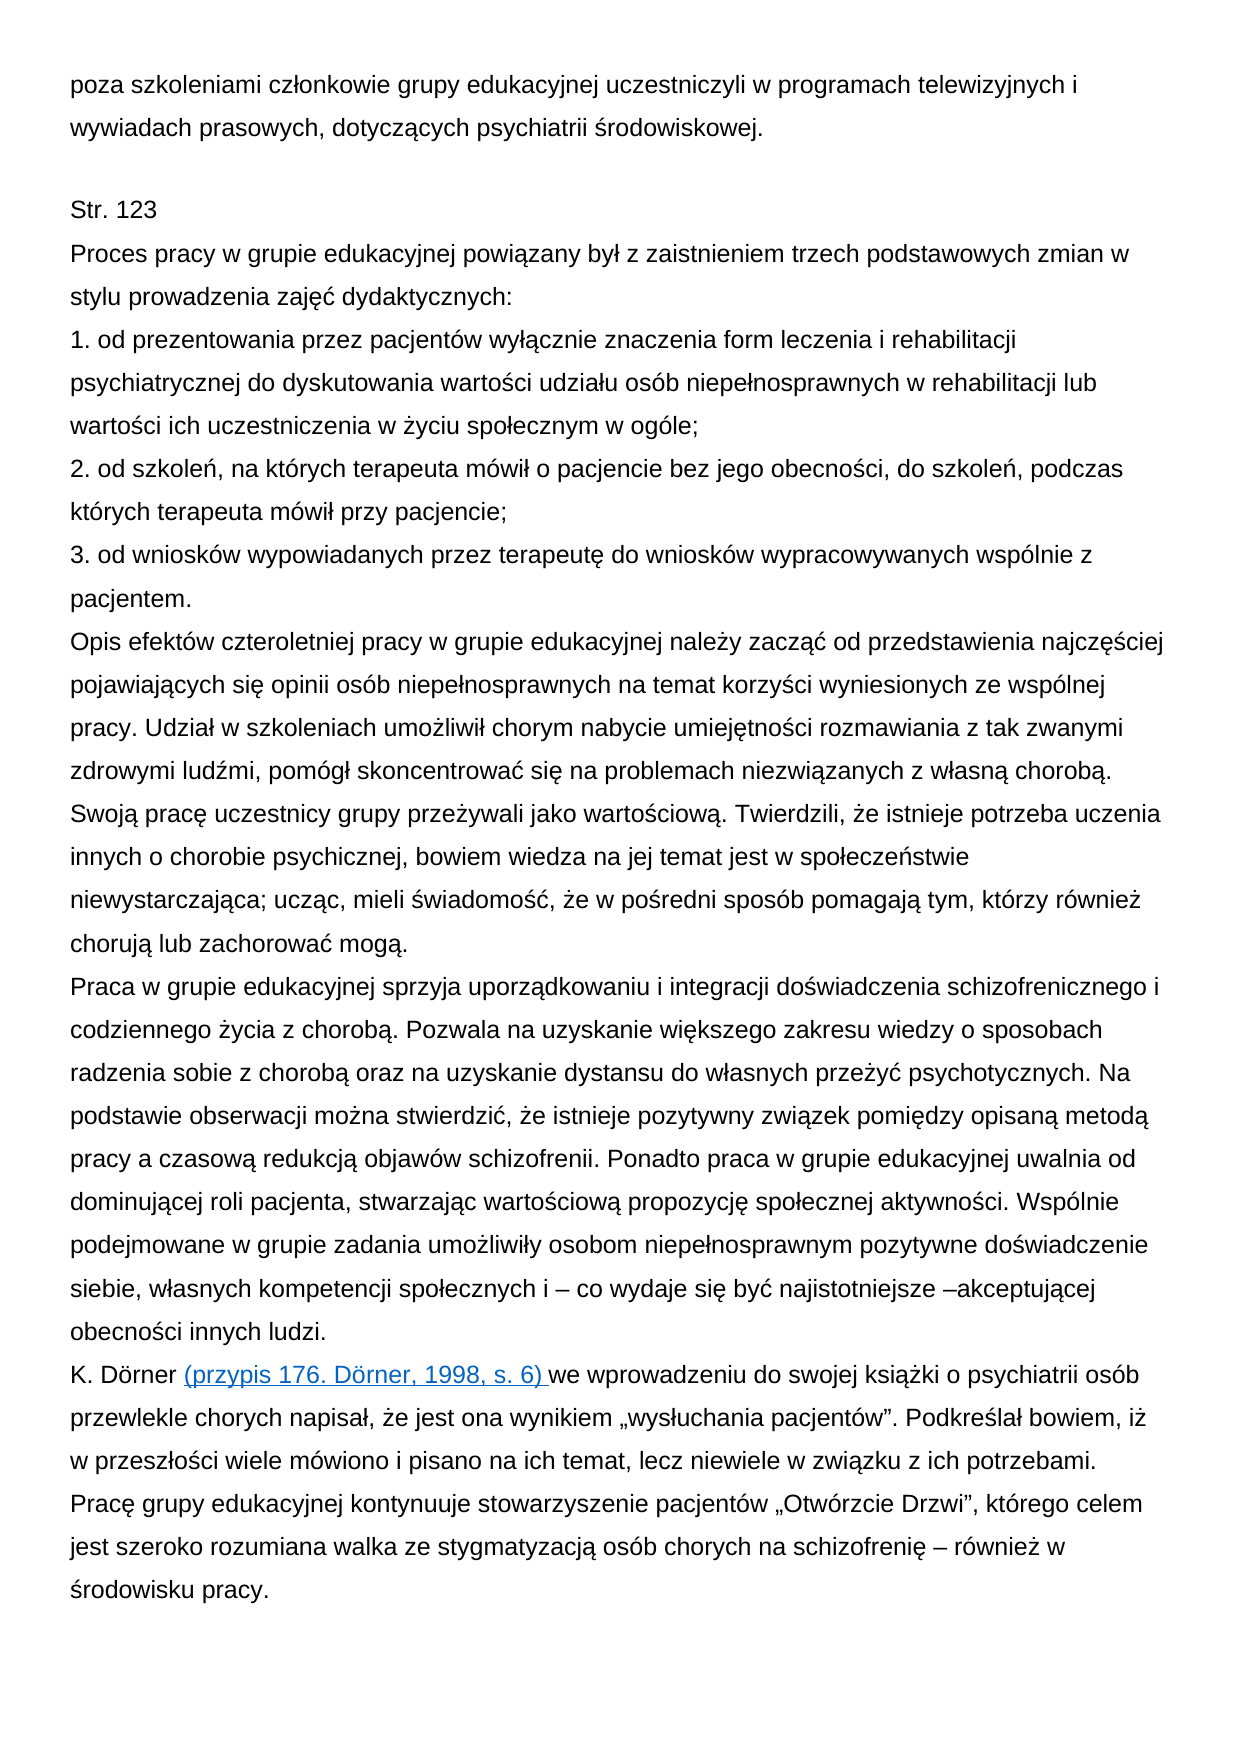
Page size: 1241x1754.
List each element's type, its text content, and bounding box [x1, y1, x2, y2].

text 3. od wniosków wypowiadanych przez terapeutę do wniosków wypracowywanych wspólnie z pacjentem. [70, 540, 1171, 612]
text 1. od prezentowania przez pacjentów wyłącznie znaczenia form leczenia i rehabilitacji psychiatrycznej do dyskutowania wartości udziału osób niepełnosprawnych w rehabilitacji lub wartości ich uczestniczenia w życiu społecznym w ogóle; [70, 325, 1171, 440]
text 2. od szkoleń, na których terapeuta mówił o pacjencie bez jego obecności, do szkoleń, podczas których terapeuta mówił przy pacjencie; [70, 454, 1171, 526]
text Opis efektów czteroletniej pracy w grupie edukacyjnej należy zacząć od przedstawienia najczęściej pojawiających się opinii osób niepełnosprawnych na temat korzyści wyniesionych ze wspólnej pracy. Udział w szkoleniach umożliwił chorym nabycie umiejętności rozmawiania z tak zwanymi zdrowymi ludźmi, pomógł skoncentrować się na problemach niezwiązanych z własną chorobą. Swoją pracę uczestnicy grupy przeżywali jako wartościową. Twierdzili, że istnieje potrzeba uczenia innych o chorobie psychicznej, bowiem wiedza na jej temat jest w społeczeństwie niewystarczająca; ucząc, mieli świadomość, że w pośredni sposób pomagają tym, którzy również chorują lub zachorować mogą. [70, 627, 1171, 957]
text Proces pracy w grupie edukacyjnej powiązany był z zaistnieniem trzech podstawowych zmian w stylu prowadzenia zajęć dydaktycznych: [70, 238, 1171, 310]
text K. Dörner (przypis 176. Dörner, 1998, s. 6) we wprowadzeniu do swojej książki o psychiatrii osób przewlekle chorych napisał, że jest ona wynikiem „wysłuchania pacjentów”. Podkreślał bowiem, iż w przeszłości wiele mówiono i pisano na ich temat, lecz niewiele w związku z ich potrzebami. [70, 1360, 1171, 1475]
text Pracę grupy edukacyjnej kontynuuje stowarzyszenie pacjentów „Otwórzcie Drzwi”, którego celem jest szeroko rozumiana walka ze stygmatyzacją osób chorych na schizofrenię – również w środowisku pracy. [70, 1489, 1171, 1604]
text poza szkoleniami członkowie grupy edukacyjnej uczestniczyli w programach telewizyjnych i wywiadach prasowych, dotyczących psychiatrii środowiskowej. [70, 70, 1171, 142]
text Praca w grupie edukacyjnej sprzyja uporządkowaniu i integracji doświadczenia schizofrenicznego i codziennego życia z chorobą. Pozwala na uzyskanie większego zakresu wiedzy o sposobach radzenia sobie z chorobą oraz na uzyskanie dystansu do własnych przeżyć psychotycznych. Na podstawie obserwacji można stwierdzić, że istnieje pozytywny związek pomiędzy opisaną metodą pracy a czasową redukcją objawów schizofrenii. Ponadto praca w grupie edukacyjnej uwalnia od dominującej roli pacjenta, stwarzając wartościową propozycję społecznej aktywności. Wspólnie podejmowane w grupie zadania umożliwiły osobom niepełnosprawnym pozytywne doświadczenie siebie, własnych kompetencji społecznych i – co wydaje się być najistotniejsze –akceptującej obecności innych ludzi. [70, 972, 1171, 1345]
text Str. 123 [70, 195, 1171, 224]
